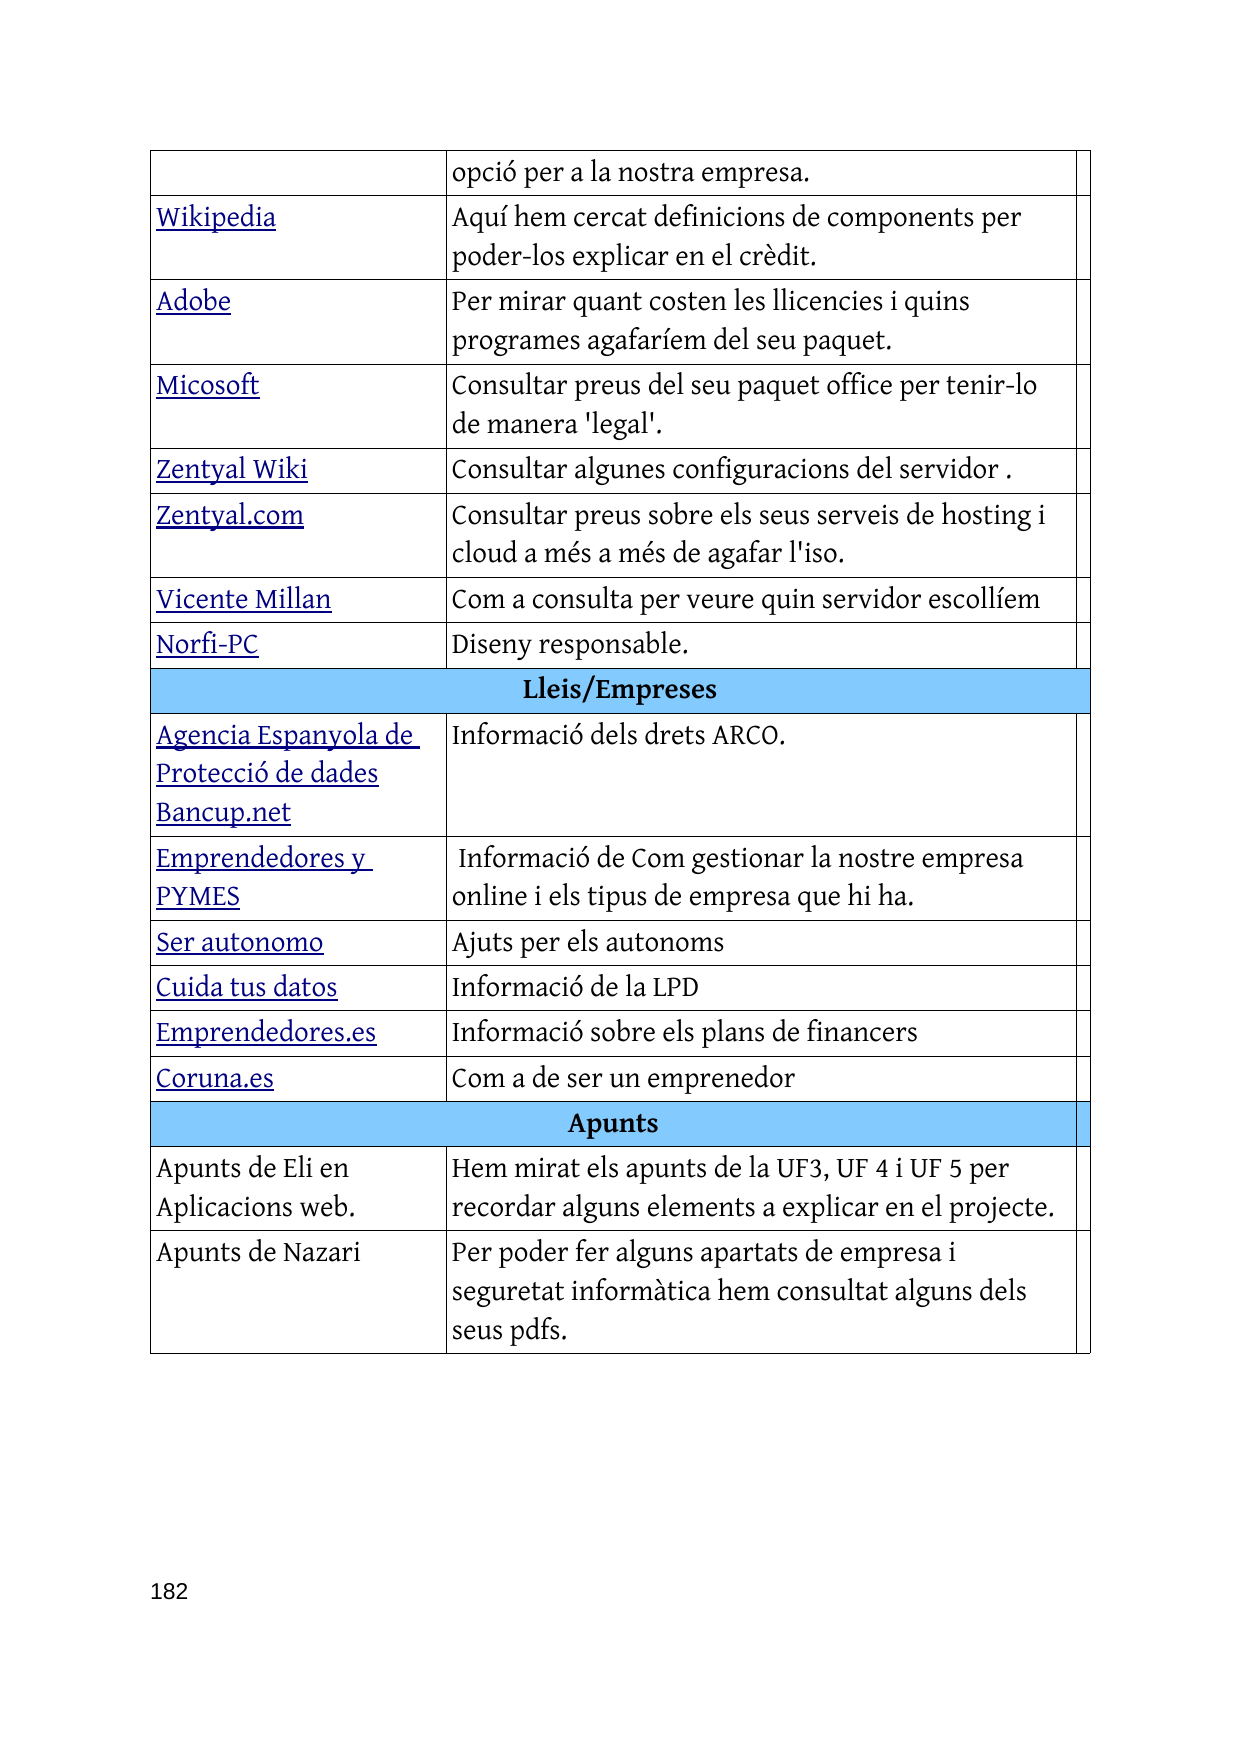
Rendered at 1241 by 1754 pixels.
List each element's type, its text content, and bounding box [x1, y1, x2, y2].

table_cell Ser autonomo [151, 921, 446, 965]
table_cell [1077, 578, 1090, 622]
table_cell Aquí hem cercat definicions de components per poder-los explicar en el crèdit. [447, 196, 1076, 279]
table_cell Consultar algunes configuracions del servidor . [447, 449, 1076, 493]
table_cell [1077, 494, 1090, 577]
table_cell Informació sobre els plans de financers [447, 1011, 1076, 1056]
table_cell Com a de ser un emprenedor [447, 1057, 1076, 1101]
table_cell Norfi-PC [151, 623, 446, 667]
table_cell Informació de Com gestionar la nostre empresa online i els tipus de empresa que hi ha. [447, 837, 1076, 920]
table_cell Zentyal.com [151, 494, 446, 577]
table_cell [1077, 1057, 1090, 1101]
table_cell [1077, 966, 1090, 1010]
table_cell Agencia Espanyola de Protecció de dades Bancup.net [151, 714, 446, 836]
table_cell Informació de la LPD [447, 966, 1076, 1010]
table_cell [1077, 151, 1090, 195]
table_cell [1077, 1102, 1090, 1146]
table_cell [151, 151, 446, 195]
table_cell Vicente Millan [151, 578, 446, 622]
table_cell [1077, 365, 1090, 447]
table_cell Informació dels drets ARCO. [447, 714, 1076, 836]
table_cell [1077, 1231, 1090, 1353]
table_cell Adobe [151, 280, 446, 363]
table_cell Coruna.es [151, 1057, 446, 1101]
table_cell Consultar preus sobre els seus serveis de hosting i cloud a més a més de agafar l'iso. [447, 494, 1076, 577]
table_cell [1077, 196, 1090, 279]
table_cell Ajuts per els autonoms [447, 921, 1076, 965]
table_cell Micosoft [151, 365, 446, 447]
table_cell Apunts de Eli en Aplicacions web. [151, 1147, 446, 1230]
table_cell opció per a la nostra empresa. [447, 151, 1076, 195]
table_cell Apunts de Nazari [151, 1231, 446, 1353]
table_cell [1077, 921, 1090, 965]
table_cell Per mirar quant costen les llicencies i quins programes agafaríem del seu paquet. [447, 280, 1076, 363]
table_cell Apunts [151, 1102, 1076, 1146]
table_cell Emprendedores.es [151, 1011, 446, 1056]
table_cell [1077, 623, 1090, 667]
table_cell Zentyal Wiki [151, 449, 446, 493]
table_cell Cuida tus datos [151, 966, 446, 1010]
table_cell [1077, 280, 1090, 363]
table_cell [1077, 1147, 1090, 1230]
table_cell Consultar preus del seu paquet office per tenir-lo de manera 'legal'. [447, 365, 1076, 447]
table_cell [1077, 449, 1090, 493]
table_cell Hem mirat els apunts de la UF3, UF 4 i UF 5 per recordar alguns elements a explicar en el projecte. [447, 1147, 1076, 1230]
table_cell Emprendedores y PYMES [151, 837, 446, 920]
table_cell Per poder fer alguns apartats de empresa i seguretat informàtica hem consultat alguns dels seus pdfs. [447, 1231, 1076, 1353]
table_cell Wikipedia [151, 196, 446, 279]
table_cell Lleis/Empreses [151, 669, 1090, 713]
table_cell [1077, 837, 1090, 920]
table_cell Com a consulta per veure quin servidor escollíem [447, 578, 1076, 622]
table_cell [1077, 714, 1090, 836]
table_cell Diseny responsable. [447, 623, 1076, 667]
table_cell [1077, 1011, 1090, 1056]
